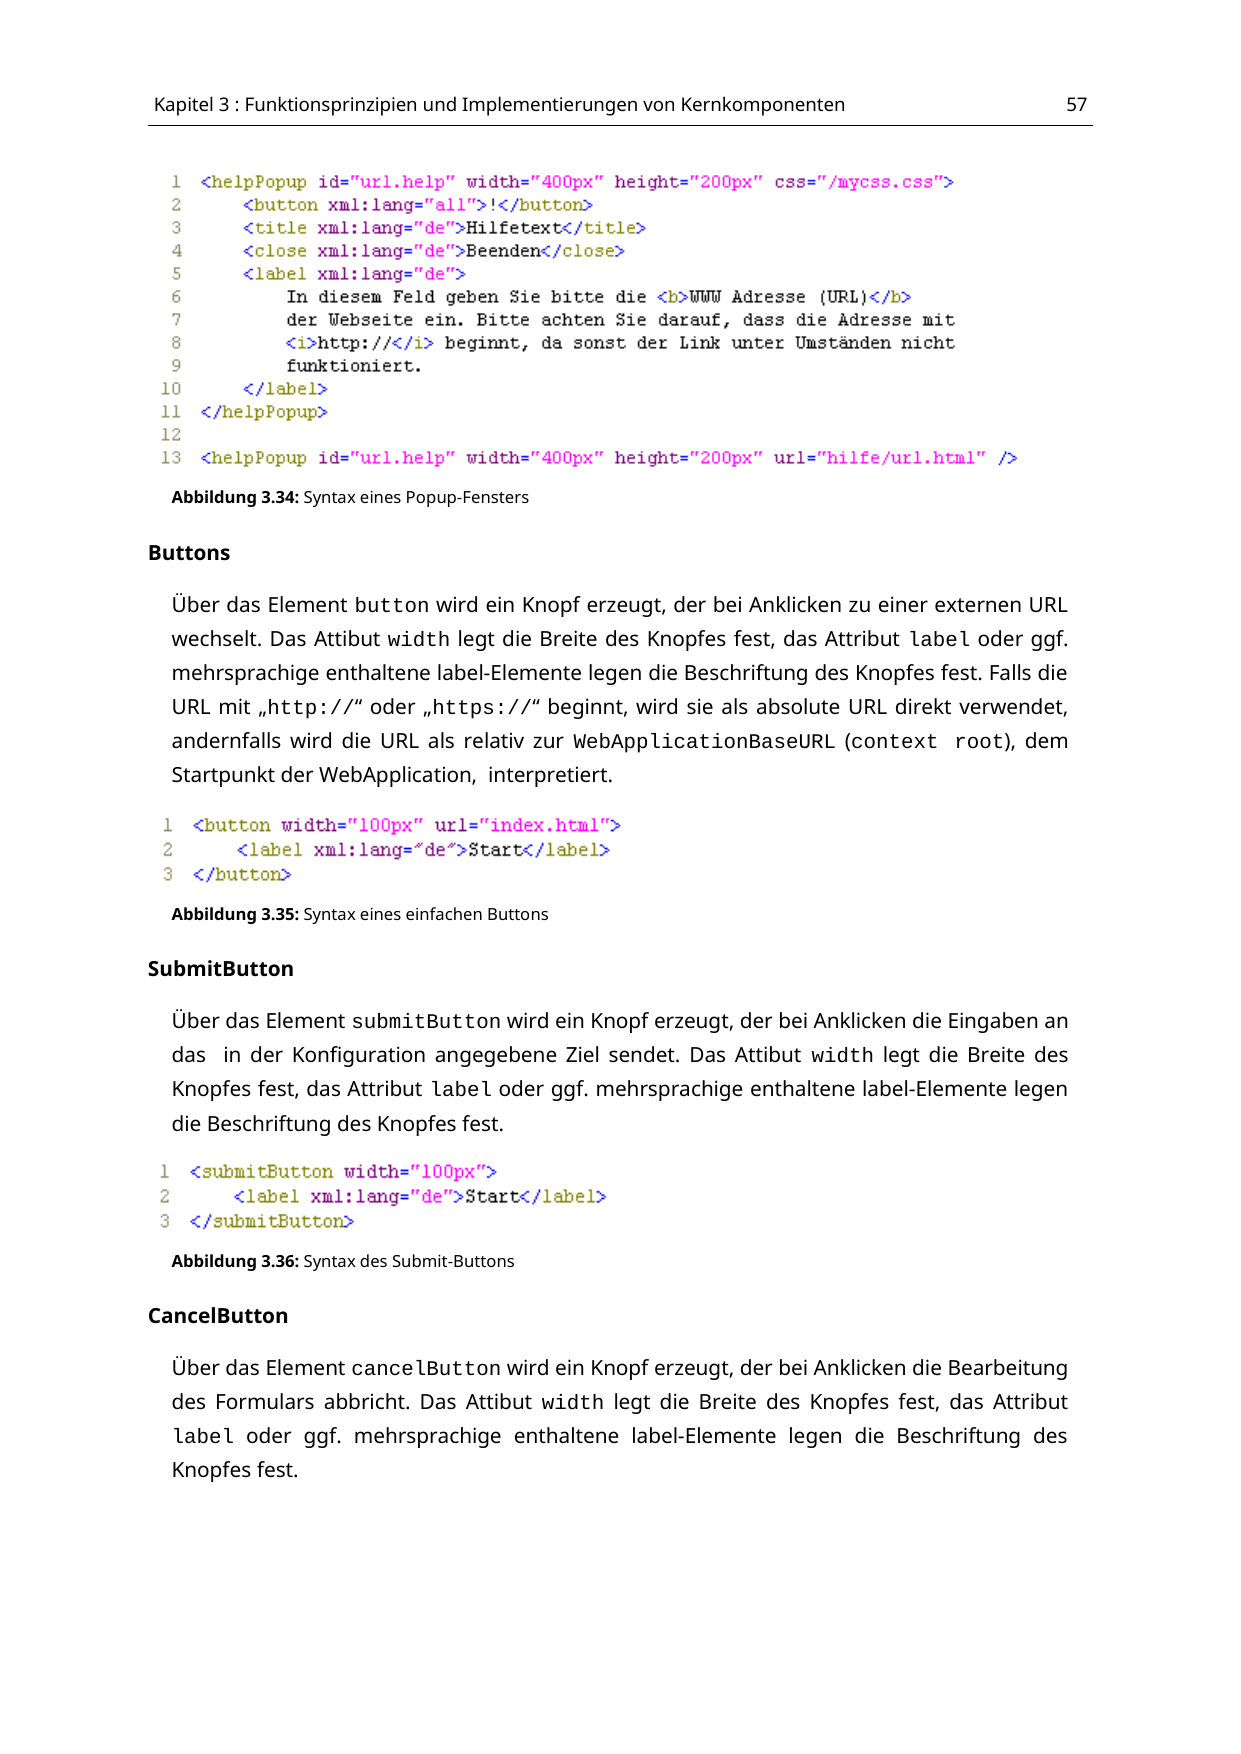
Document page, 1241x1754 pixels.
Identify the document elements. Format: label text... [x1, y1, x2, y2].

subtitle CancelButton [148, 1172, 1092, 1329]
text Über das Element submitButton wird ein Knopf erzeugt, der bei Anklicken die Eingaben an das in der Konfiguration angegebene Ziel sendet. Das Attibut width legt die Breite des Knopfes fest, das Attribut label oder ggf. mehrsprachige enthaltene label-Elemente legen die Beschriftung des Knopfes fest. [171, 1006, 1069, 1137]
subtitle Buttons [148, 148, 1092, 566]
text Über das Element cancelButton wird ein Knopf erzeugt, der bei Anklicken die Bearbeitung des Formulars abbricht. Das Attibut width legt die Breite des Knopfes fest, das Attribut label oder ggf. mehrsprachige enthaltene label-Elemente legen die Beschriftung des Knopfes fest. [171, 1353, 1069, 1484]
text Abbildung 3.34: Syntax eines Popup-Fensters [171, 470, 1022, 509]
subtitle SubmitButton [148, 824, 1092, 983]
text Über das Element button wird ein Knopf erzeugt, der bei Anklicken zu einer externen URL wechselt. Das Attibut width legt die Breite des Knopfes fest, das Attribut label oder ggf. mehrsprachige enthaltene label-Elemente legen die Beschriftung des Knopfes fest. Falls die URL mit „http://“ oder „https://“ beginnt, wird sie als absolute URL direkt verwendet, andernfalls wird die URL als relativ zur WebApplicationBaseURL (context root), dem Startpunkt der WebApplication, interpretiert. [171, 590, 1069, 788]
text Abbildung 3.36: Syntax des Submit-Buttons [171, 1233, 633, 1272]
text Abbildung 3.35: Syntax eines einfachen Buttons [171, 886, 630, 925]
